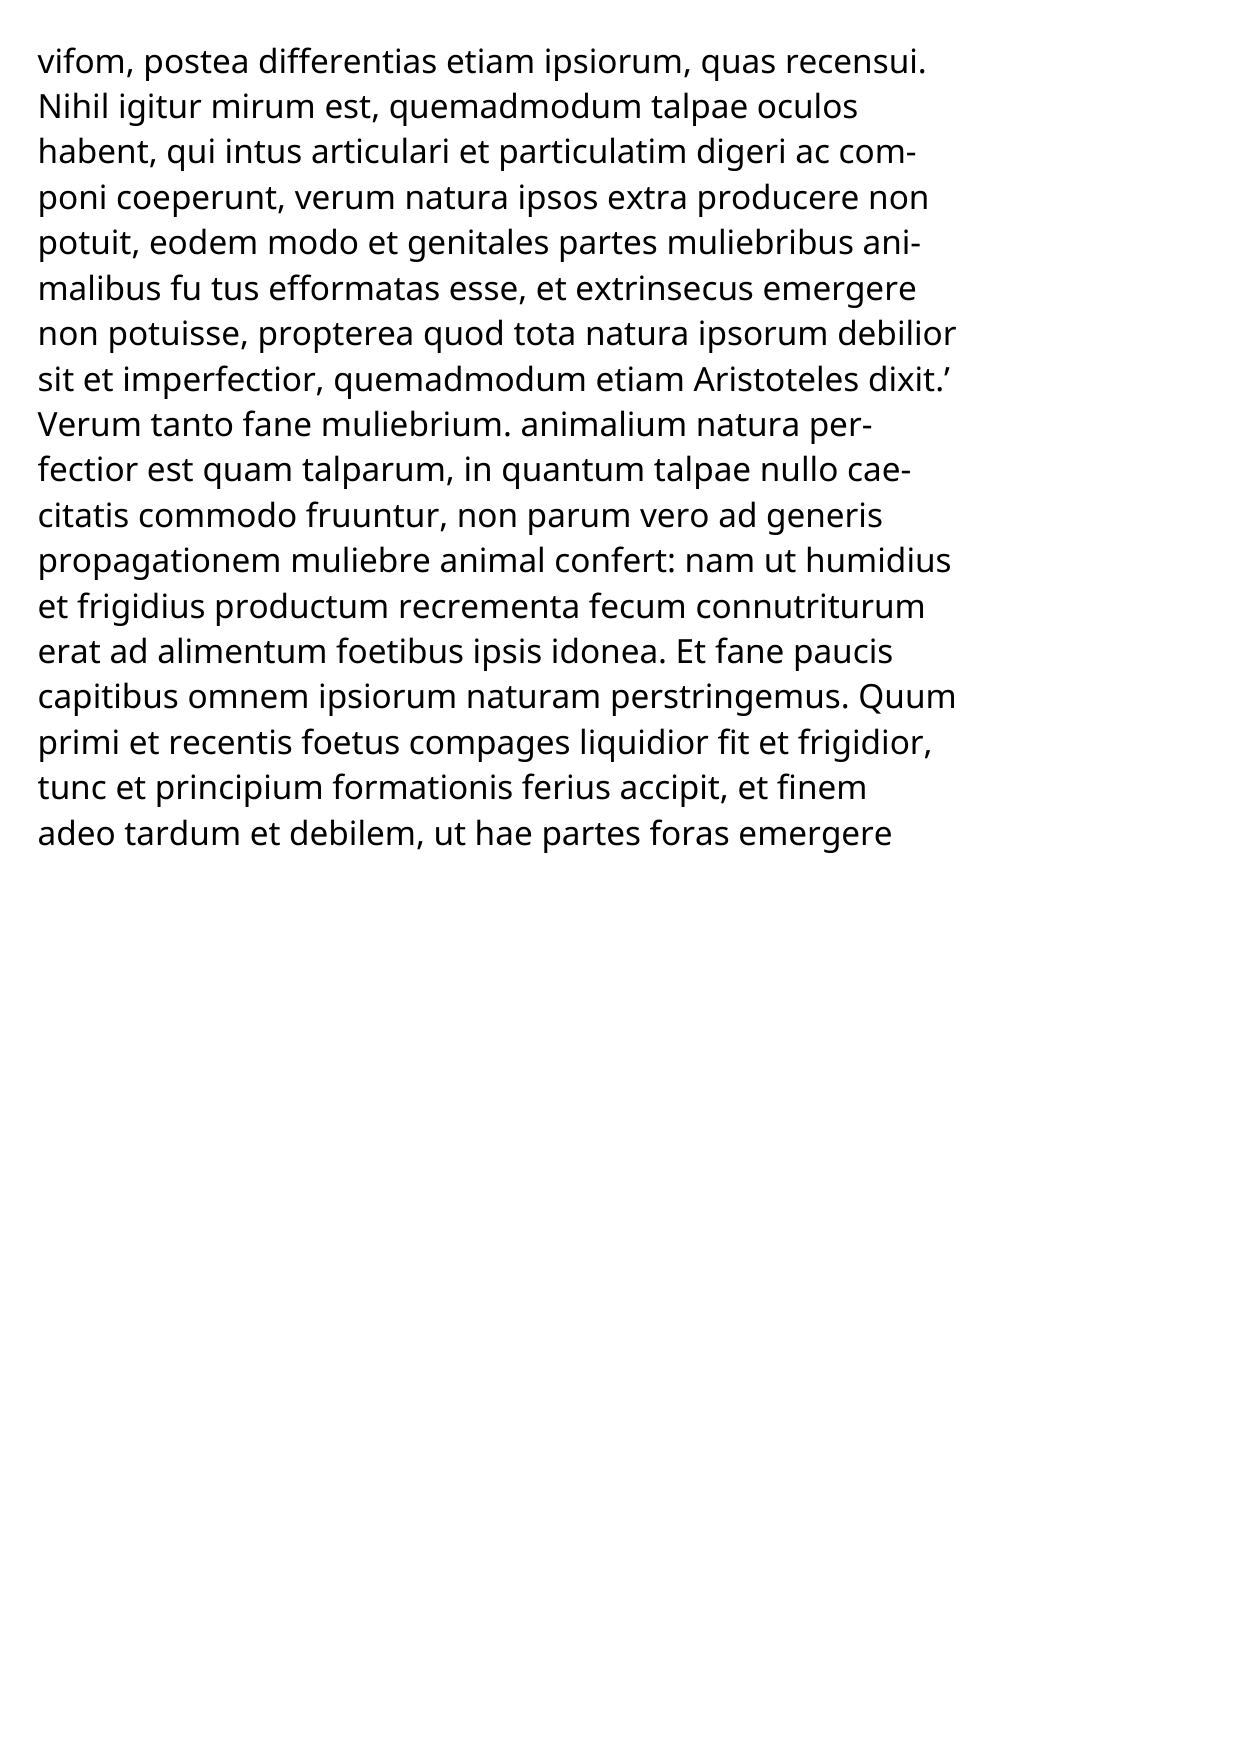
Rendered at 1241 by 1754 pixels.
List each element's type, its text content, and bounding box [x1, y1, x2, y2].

text vifom, postea differentias etiam ipsiorum, quas recensui. Nihil igitur mirum est, quemadmodum talpae oculos habent, qui intus articulari et particulatim digeri ac com- poni coeperunt, verum natura ipsos extra producere non potuit, eodem modo et genitales partes muliebribus ani- malibus fu tus efformatas esse, et extrinsecus emergere non potuisse, propterea quod tota natura ipsorum debilior sit et imperfectior, quemadmodum etiam Aristoteles dixit.’ Verum tanto fane muliebrium. animalium natura per- fectior est quam talparum, in quantum talpae nullo cae- citatis commodo fruuntur, non parum vero ad generis propagationem muliebre animal confert: nam ut humidius et frigidius productum recrementa fecum connutriturum erat ad alimentum foetibus ipsis idonea. Et fane paucis capitibus omnem ipsiorum naturam perstringemus. Quum primi et recentis foetus compages liquidior fit et frigidior, tunc et principium formationis ferius accipit, et finem adeo tardum et debilem, ut hae partes foras emergere [37, 37, 1203, 855]
